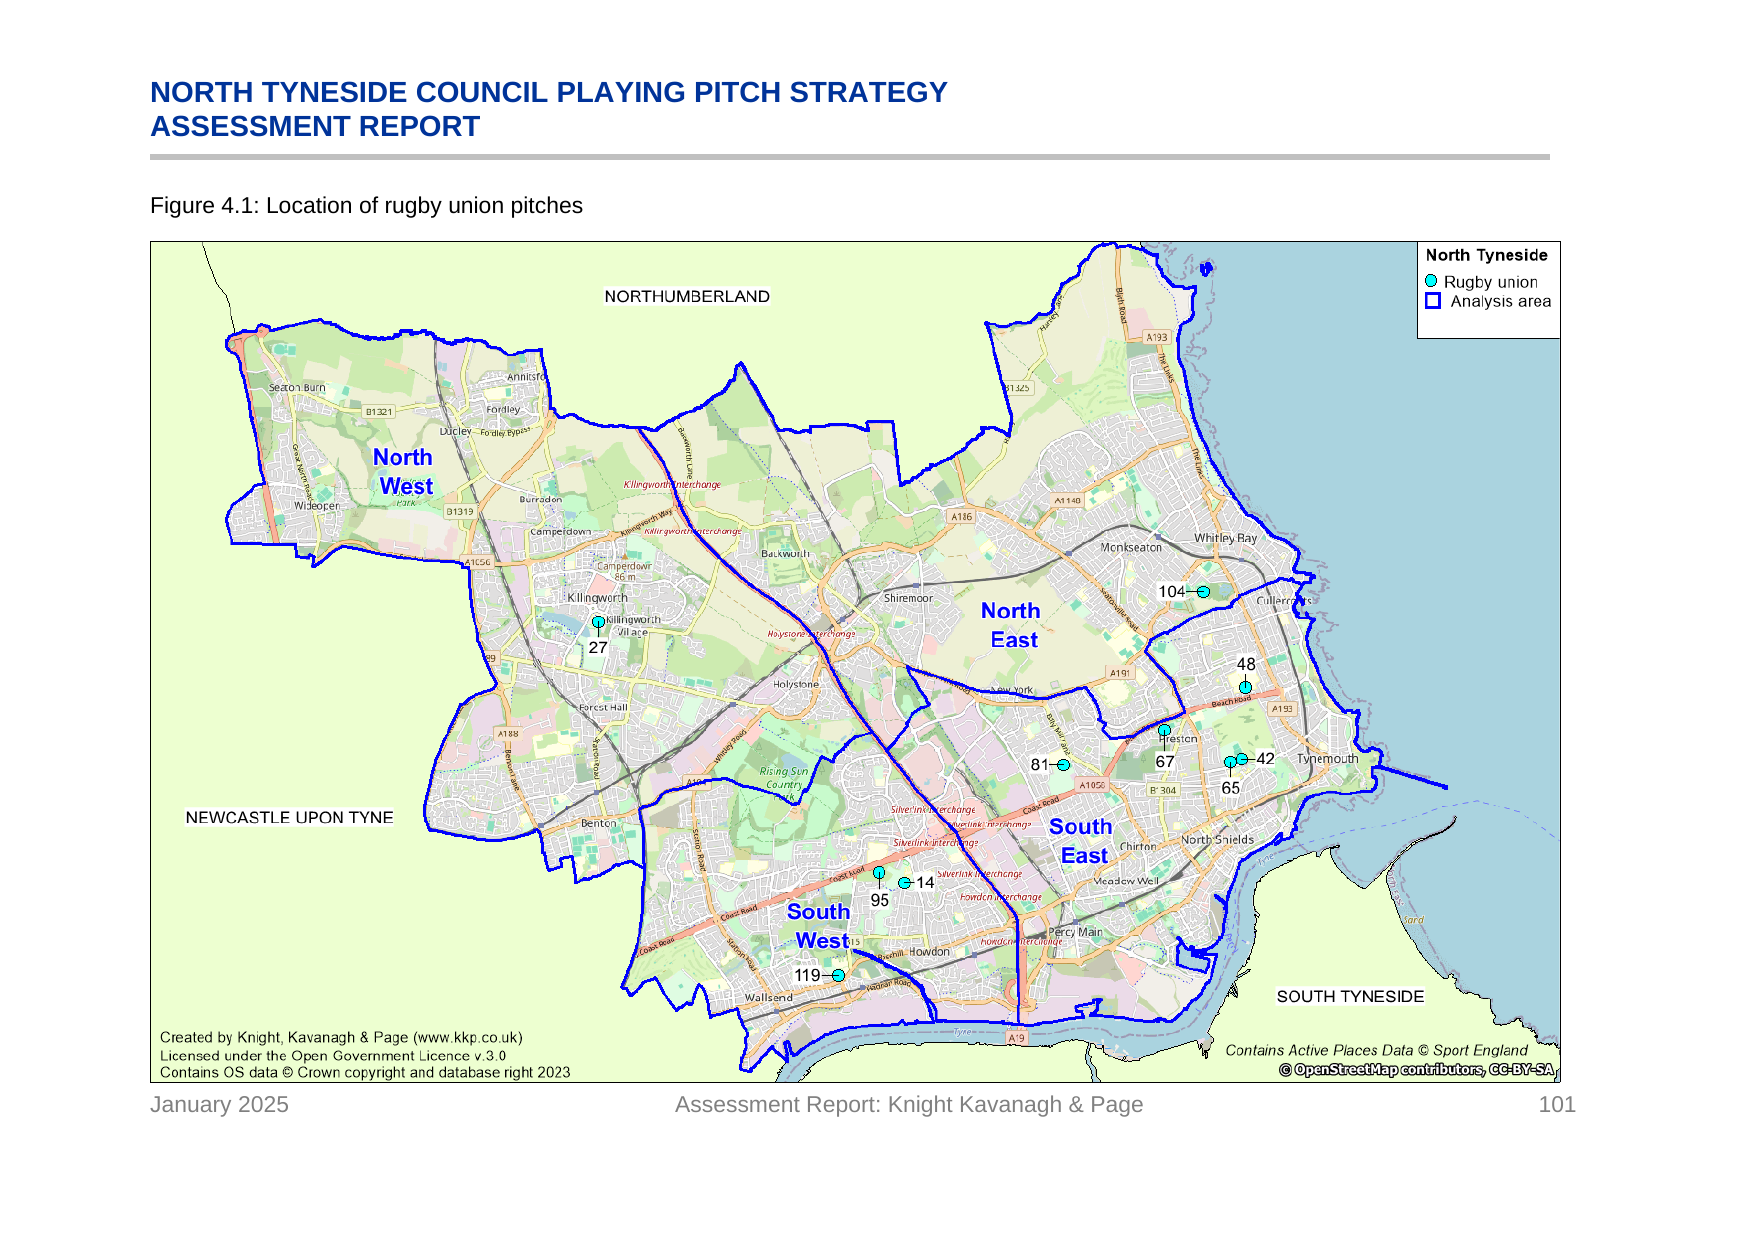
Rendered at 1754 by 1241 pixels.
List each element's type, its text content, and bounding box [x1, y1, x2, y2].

text Figure 4.1: Location of rugby union pitches [150, 192, 1603, 218]
